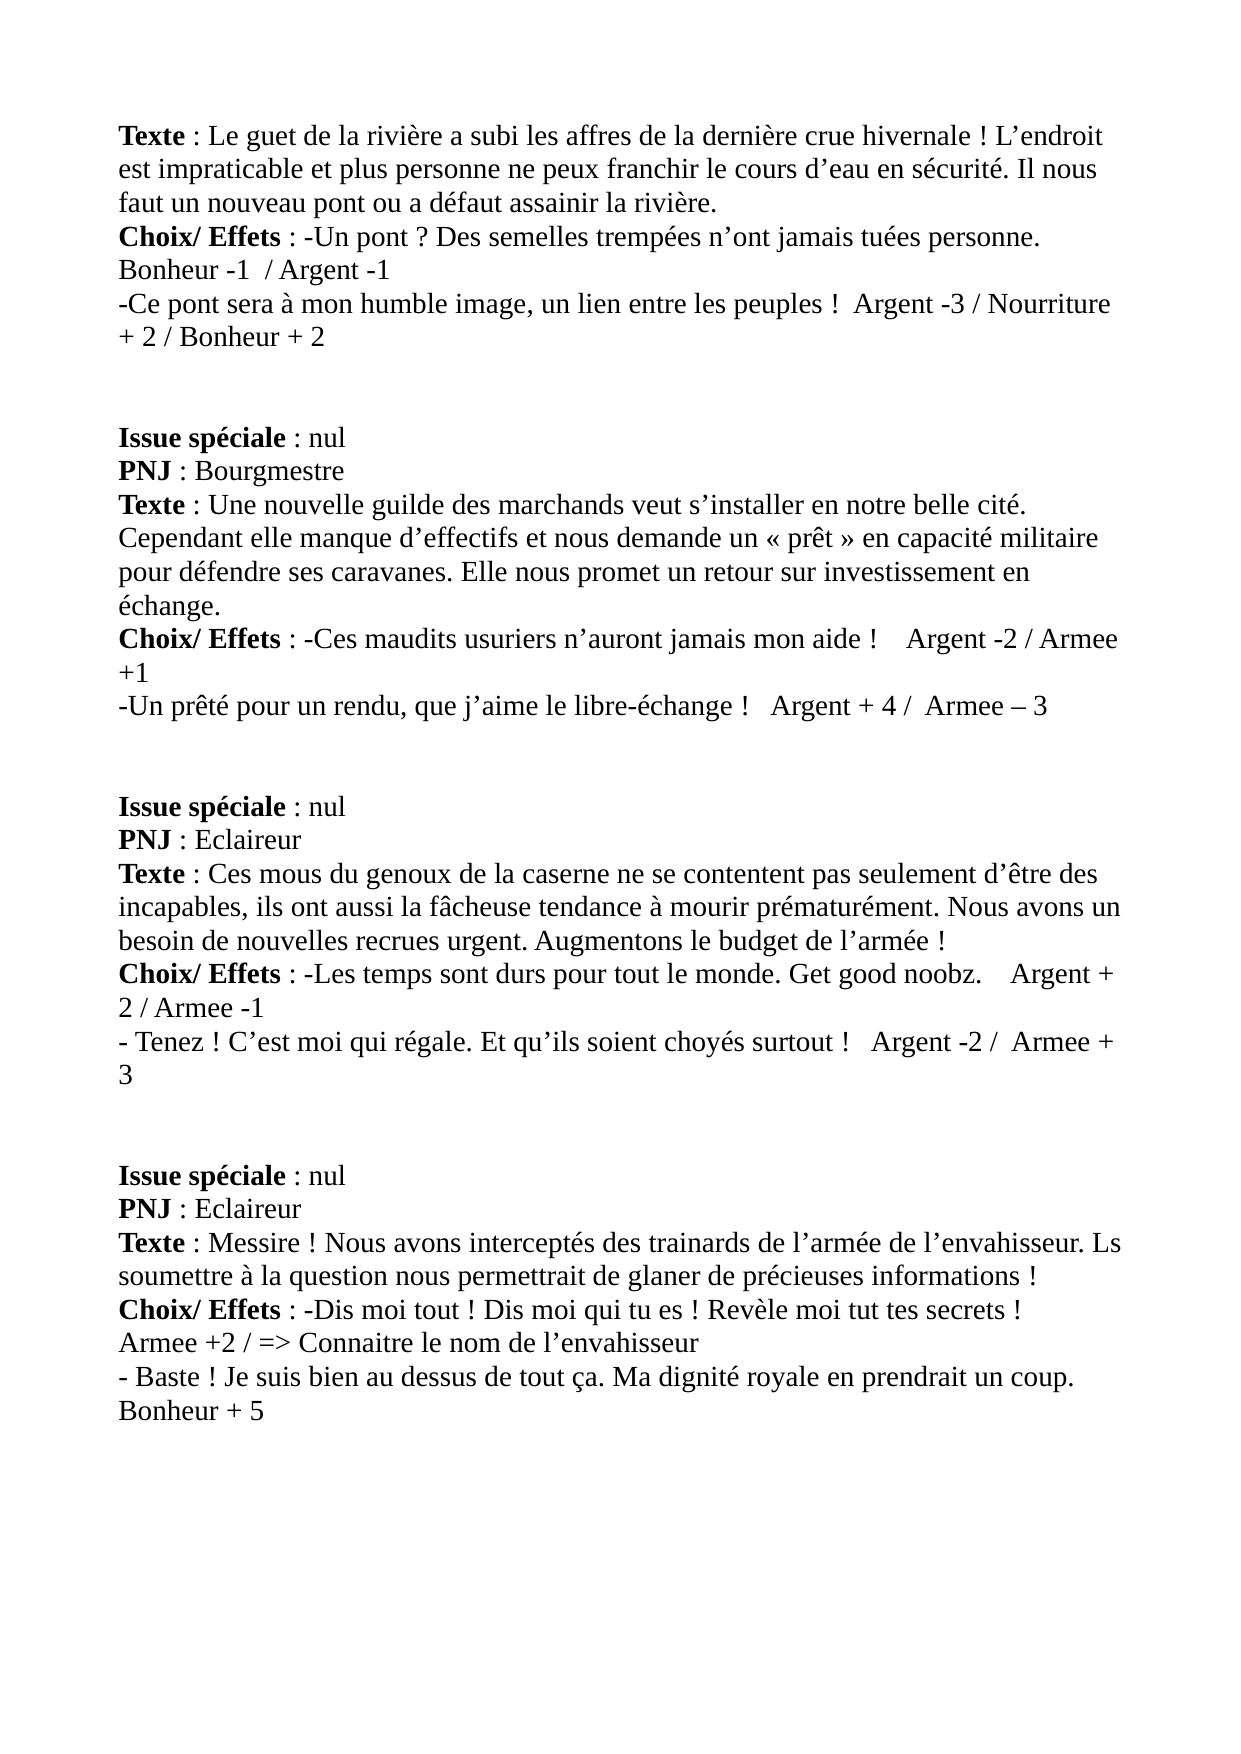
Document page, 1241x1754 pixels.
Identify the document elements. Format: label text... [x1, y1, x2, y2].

text Texte : Le guet de la rivière a subi les affres de la dernière crue hivernale ! L’endroit est impraticable et plus personne ne peux franchir le cours d’eau en sécurité. Il nous faut un nouveau pont ou a défaut assainir la rivière. [118, 118, 1122, 219]
text Choix/ Effets : -Ces maudits usuriers n’auront jamais mon aide ! Argent -2 / Armee +1 [118, 621, 1122, 688]
text - Baste ! Je suis bien au dessus de tout ça. Ma dignité royale en prendrait un coup. Bonheur + 5 [118, 1359, 1122, 1426]
text Choix/ Effets : -Un pont ? Des semelles trempées n’ont jamais tuées personne. Bonheur -1 / Argent -1 [118, 219, 1122, 286]
text PNJ : Bourgmestre [118, 453, 1122, 487]
text Choix/ Effets : -Les temps sont durs pour tout le monde. Get good noobz. Argent + 2 / Armee -1 [118, 957, 1122, 1024]
text -Ce pont sera à mon humble image, un lien entre les peuples ! Argent -3 / Nourriture + 2 / Bonheur + 2 [118, 286, 1122, 353]
text Texte : Ces mous du genoux de la caserne ne se contentent pas seulement d’être des incapables, ils ont aussi la fâcheuse tendance à mourir prématurément. Nous avons un besoin de nouvelles recrues urgent. Augmentons le budget de l’armée ! [118, 856, 1122, 957]
text Texte : Messire ! Nous avons interceptés des trainards de l’armée de l’envahisseur. Ls soumettre à la question nous permettrait de glaner de précieuses informations ! [118, 1225, 1122, 1292]
text PNJ : Eclaireur [118, 822, 1122, 856]
text Choix/ Effets : -Dis moi tout ! Dis moi qui tu es ! Revèle moi tut tes secrets ! Armee +2 / => Connaitre le nom de l’envahisseur [118, 1292, 1122, 1359]
text Issue spéciale : nul [118, 420, 1122, 453]
text - Tenez ! C’est moi qui régale. Et qu’ils soient choyés surtout ! Argent -2 / Armee + 3 [118, 1024, 1122, 1091]
text -Un prêté pour un rendu, que j’aime le libre-échange ! Argent + 4 / Armee – 3 [118, 688, 1122, 722]
text PNJ : Eclaireur [118, 1191, 1122, 1225]
text Issue spéciale : nul [118, 789, 1122, 822]
text Texte : Une nouvelle guilde des marchands veut s’installer en notre belle cité. Cependant elle manque d’effectifs et nous demande un « prêt » en capacité militaire pour défendre ses caravanes. Elle nous promet un retour sur investissement en échange. [118, 487, 1122, 621]
text Issue spéciale : nul [118, 1158, 1122, 1191]
